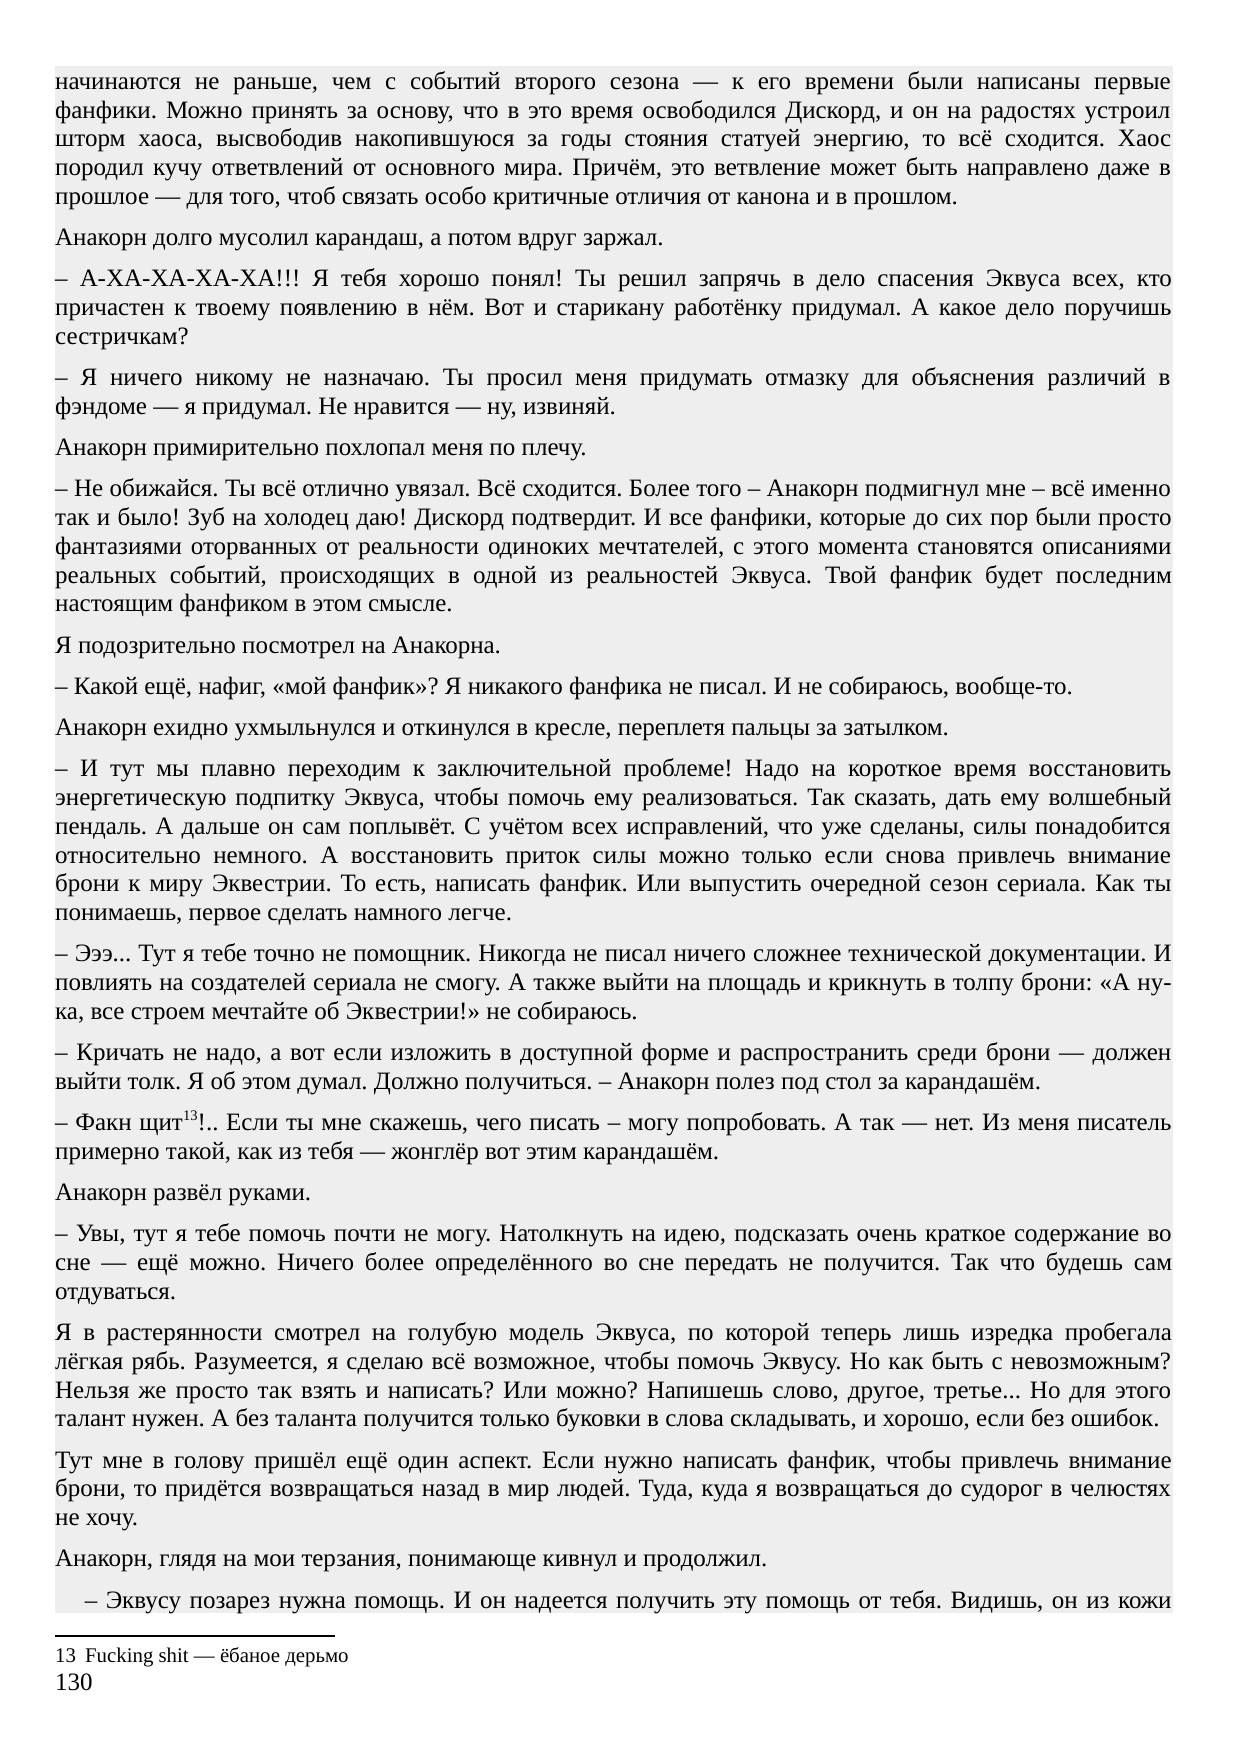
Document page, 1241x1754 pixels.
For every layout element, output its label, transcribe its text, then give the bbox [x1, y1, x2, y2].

text – А-ХА-ХА-ХА-ХА!!! Я тебя хорошо понял! Ты решил запрячь в дело спасения Эквуса всех, кто причастен к твоему появлению в нём. Вот и старикану работёнку придумал. А какое дело поручишь сестричкам? [55, 263, 1173, 350]
text Анакорн развёл руками. [55, 1177, 1173, 1206]
text – Эээ... Тут я тебе точно не помощник. Никогда не писал ничего сложнее технической документации. И повлиять на создателей сериала не смогу. А также выйти на площадь и крикнуть в толпу брони: «А ну-ка, все строем мечтайте об Эквестрии!» не собираюсь. [55, 938, 1173, 1025]
text Анакорн, глядя на мои терзания, понимающе кивнул и продолжил. [55, 1543, 1173, 1572]
text – Не обижайся. Ты всё отлично увязал. Всё сходится. Более того – Анакорн подмигнул мне – всё именно так и было! Зуб на холодец даю! Дискорд подтвердит. И все фанфики, которые до сих пор были просто фантазиями оторванных от реальности одиноких мечтателей, с этого момента становятся описаниями реальных событий, происходящих в одной из реальностей Эквуса. Твой фанфик будет последним настоящим фанфиком в этом смысле. [55, 473, 1173, 617]
text – Эквусу позарез нужна помощь. И он надеется получить эту помощь от тебя. Видишь, он из кожи [55, 1585, 1173, 1613]
text – Факн щит!.. Если ты мне скажешь, чего писать – могу попробовать. А так — нет. Из меня писатель примерно такой, как из тебя — жонглёр вот этим карандашём. [55, 1107, 1173, 1165]
text Анакорн ехидно ухмыльнулся и откинулся в кресле, переплетя пальцы за затылком. [55, 712, 1173, 741]
text – Кричать не надо, а вот если изложить в доступной форме и распространить среди брони — должен выйти толк. Я об этом думал. Должно получиться. – Анакорн полез под стол за карандашём. [55, 1037, 1173, 1095]
text Анакорн долго мусолил карандаш, а потом вдруг заржал. [55, 222, 1173, 251]
text Fucking shit — ёбаное дерьмо [55, 1642, 1173, 1667]
text – Увы, тут я тебе помочь почти не могу. Натолкнуть на идею, подсказать очень краткое содержание во сне — ещё можно. Ничего более определённого во сне передать не получится. Так что будешь сам отдуваться. [55, 1218, 1173, 1305]
text – И тут мы плавно переходим к заключительной проблеме! Надо на короткое время восстановить энергетическую подпитку Эквуса, чтобы помочь ему реализоваться. Так сказать, дать ему волшебный пендаль. А дальше он сам поплывёт. С учётом всех исправлений, что уже сделаны, силы понадобится относительно немного. А восстановить приток силы можно только если снова привлечь внимание брони к миру Эквестрии. То есть, написать фанфик. Или выпустить очередной сезон сериала. Как ты понимаешь, первое сделать намного легче. [55, 753, 1173, 926]
text – Я ничего никому не назначаю. Ты просил меня придумать отмазку для объяснения различий в фэндоме — я придумал. Не нравится — ну, извиняй. [55, 362, 1173, 420]
text Тут мне в голову пришёл ещё один аспект. Если нужно написать фанфик, чтобы привлечь внимание брони, то придётся возвращаться назад в мир людей. Туда, куда я возвращаться до судорог в челюстях не хочу. [55, 1445, 1173, 1531]
text Я в растерянности смотрел на голубую модель Эквуса, по которой теперь лишь изредка пробегала лёгкая рябь. Разумеется, я сделаю всё возможное, чтобы помочь Эквусу. Но как быть с невозможным? Нельзя же просто так взять и написать? Или можно? Напишешь слово, другое, третье... Но для этого талант нужен. А без таланта получится только буковки в слова складывать, и хорошо, если без ошибок. [55, 1317, 1173, 1432]
text начинаются не раньше, чем с событий второго сезона — к его времени были написаны первые фанфики. Можно принять за основу, что в это время освободился Дискорд, и он на радостях устроил шторм хаоса, высвободив накопившуюся за годы стояния статуей энергию, то всё сходится. Хаос породил кучу ответвлений от основного мира. Причём, это ветвление может быть направлено даже в прошлое — для того, чтоб связать особо критичные отличия от канона и в прошлом. [55, 66, 1173, 210]
text – Какой ещё, нафиг, «мой фанфик»? Я никакого фанфика не писал. И не собираюсь, вообще-то. [55, 671, 1173, 700]
text Анакорн примирительно похлопал меня по плечу. [55, 432, 1173, 461]
text Я подозрительно посмотрел на Анакорна. [55, 630, 1173, 658]
